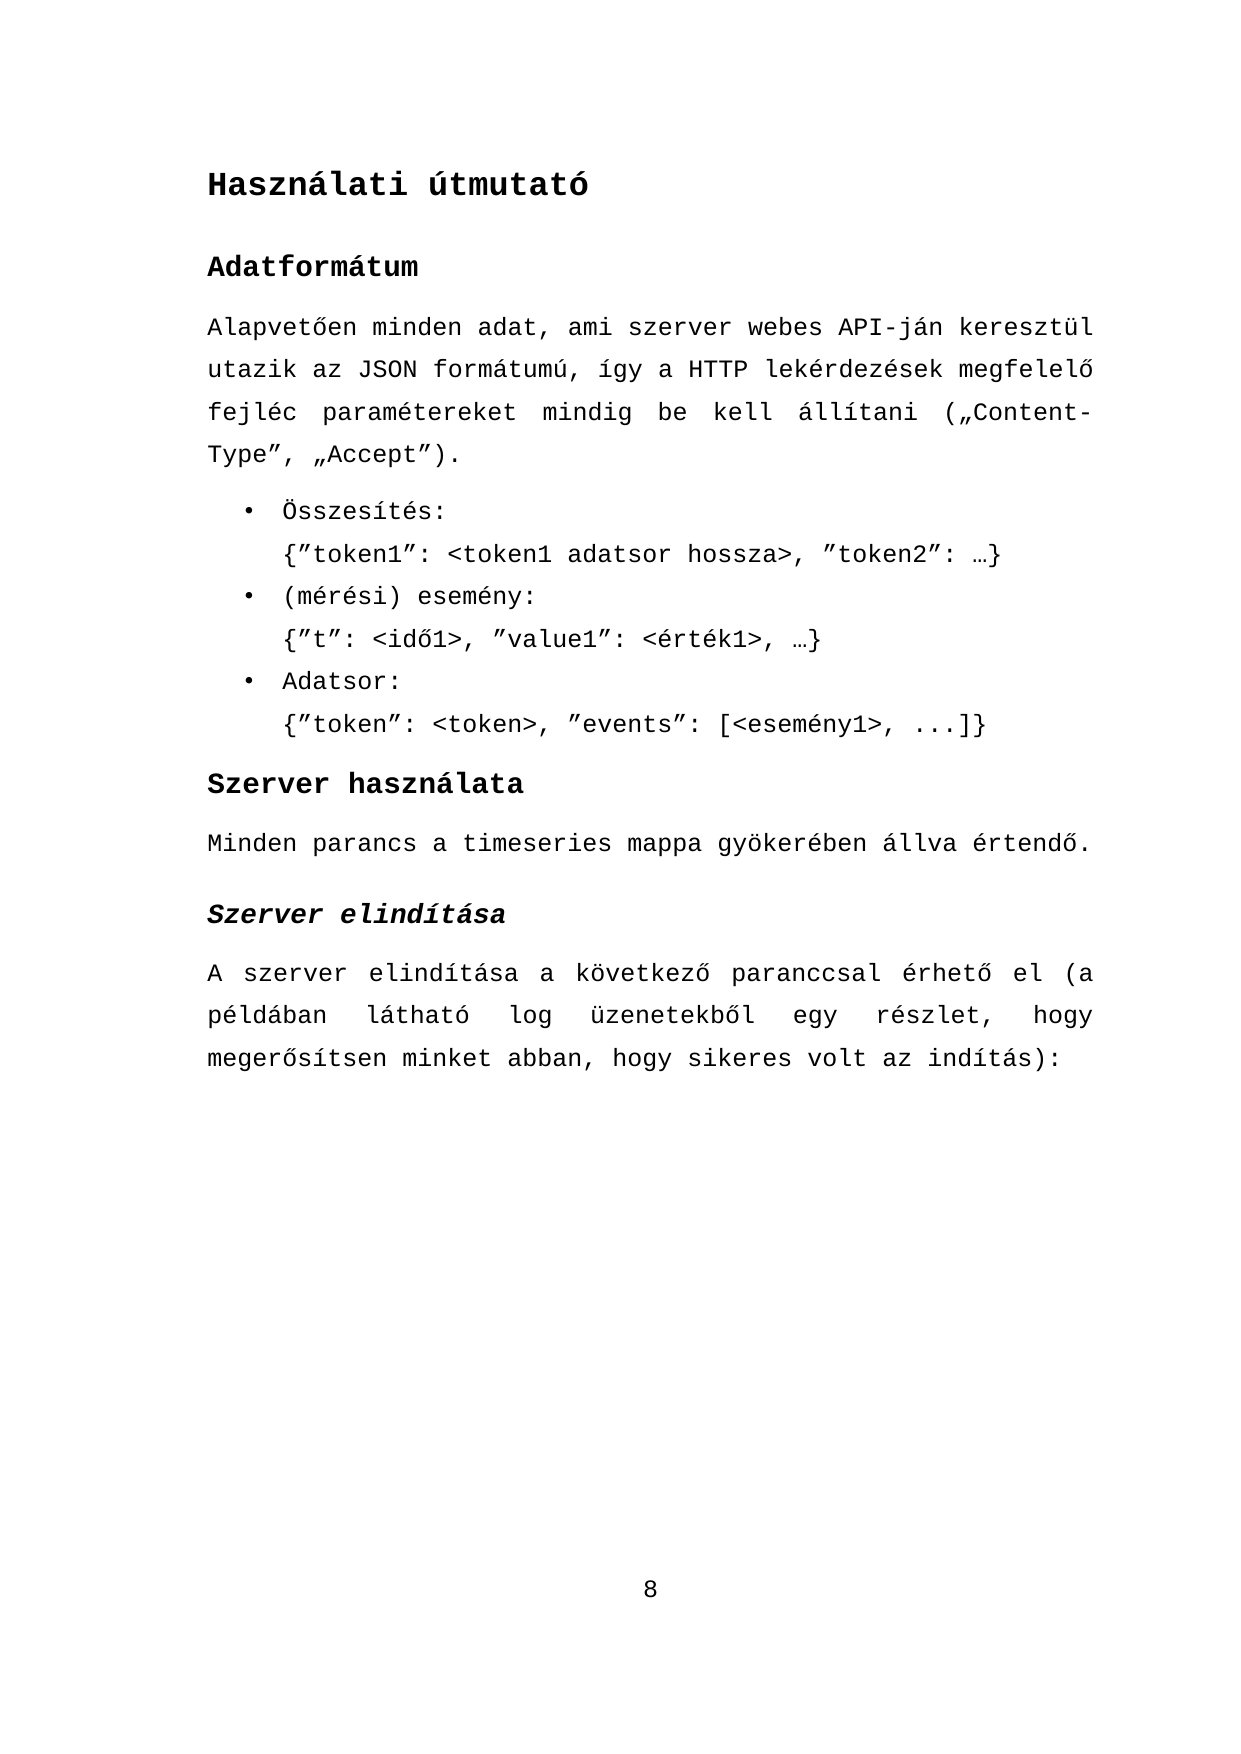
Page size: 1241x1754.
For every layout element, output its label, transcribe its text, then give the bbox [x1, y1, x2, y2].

subtitle Adatformátum [207, 252, 1093, 285]
text Alapvetően minden adat, ami szerver webes API-ján keresztül utazik az JSON formátumú, így a HTTP lekérdezések megfelelő fejléc paramétereket mindig be kell állítani („Content-Type”, „Accept”). [207, 314, 1093, 470]
text A szerver elindítása a következő paranccsal érhető el (a példában látható log üzenetekből egy részlet, hogy megerősítsen minket abban, hogy sikeres volt az indítás): [207, 960, 1093, 1073]
list Összesítés: {”token1”: <token1 adatsor hossza>, ”token2”: …} [244, 499, 1093, 570]
subtitle Szerver elindítása [207, 901, 1093, 932]
subtitle Használati útmutató [207, 168, 1093, 206]
list Adatsor: {”token”: <token>, ”events”: [<esemény1>, ...]} [244, 669, 1093, 740]
text Minden parancs a timeseries mappa gyökerében állva értendő. [207, 831, 1093, 859]
list (mérési) esemény: {”t”: <idő1>, ”value1”: <érték1>, …} [244, 584, 1093, 655]
subtitle Szerver használata [207, 768, 1093, 802]
